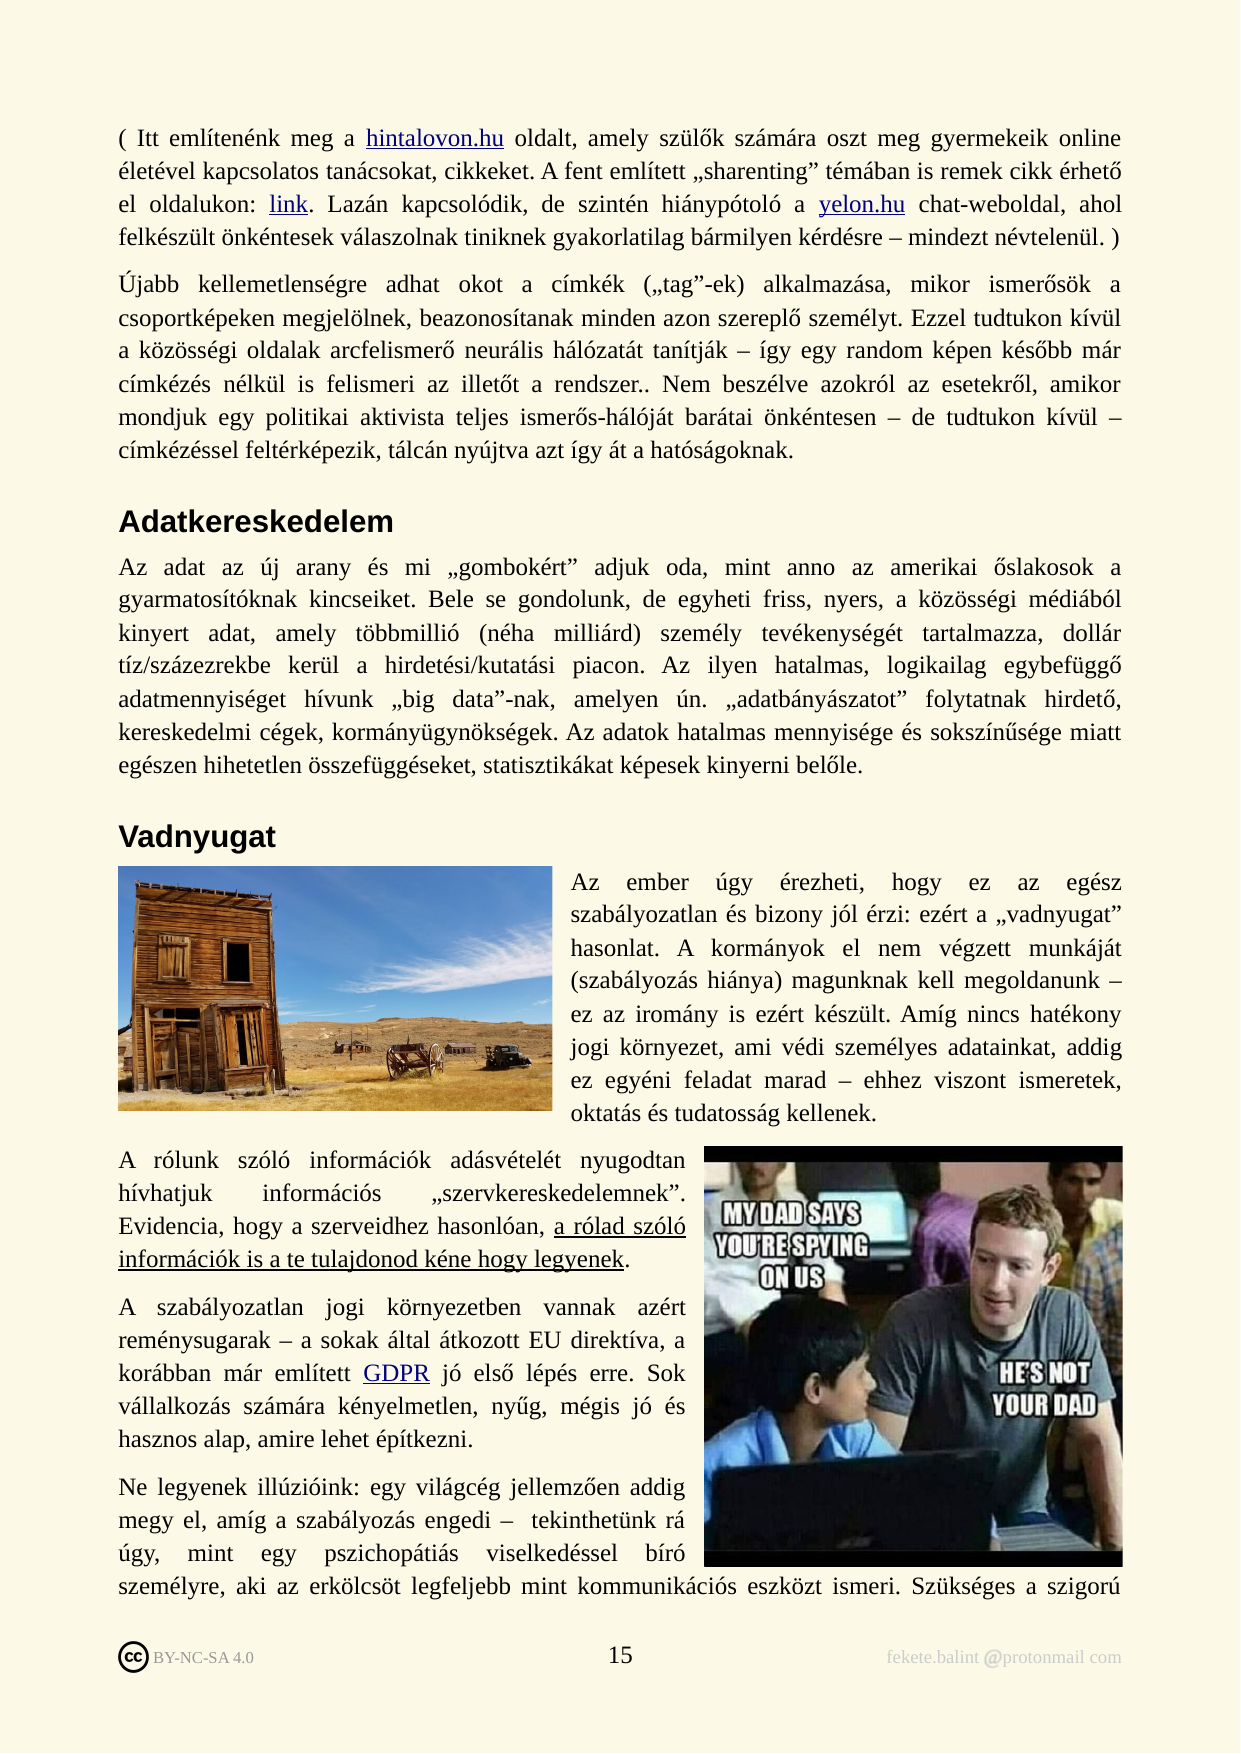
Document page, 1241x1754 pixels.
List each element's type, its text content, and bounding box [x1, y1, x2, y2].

text Újabb kellemetlenségre adhat okot a címkék („tag”-ek) alkalmazása, mikor ismerősök a csoportképeken megjelölnek, beazonosítanak minden azon szereplő személyt. Ezzel tudtukon kívül a közösségi oldalak arcfelismerő neurális hálózatát tanítják – így egy random képen később már címkézés nélkül is felismeri az illetőt a rendszer.. Nem beszélve azokról az esetekről, amikor mondjuk egy politikai aktivista teljes ismerős-hálóját barátai önkéntesen – de tudtukon kívül – címkézéssel feltérképezik, tálcán nyújtva azt így át a hatóságoknak. [118, 269, 1122, 463]
text A rólunk szóló információk adásvételét nyugodtan hívhatjuk információs „szervkereskedelemnek”. Evidencia, hogy a szerveidhez hasonlóan, a rólad szóló információk is a te tulajdonod kéne hogy legyenek. [118, 1145, 1122, 1273]
subtitle Adatkereskedelem [118, 503, 1122, 539]
picture [982, 1648, 1003, 1669]
subtitle Vadnyugat [118, 818, 1122, 854]
text ( Itt említenénk meg a hintalovon.hu oldalt, amely szülők számára oszt meg gyermekeik online életével kapcsolatos tanácsokat, cikkeket. A fent említett „sharenting” témában is remek cikk érhető el oldalukon: link. Lazán kapcsolódik, de szintén hiánypótoló a yelon.hu chat-weboldal, ahol felkészült önkéntesek válaszolnak tiniknek gyakorlatilag bármilyen kérdésre – mindezt névtelenül. ) [118, 123, 1122, 251]
text A szabályozatlan jogi környezetben vannak azért reménysugarak – a sokak által átkozott EU direktíva, a korábban már említett GDPR jó első lépés erre. Sok vállalkozás számára kényelmetlen, nyűg, mégis jó és hasznos alap, amire lehet építkezni. [118, 1292, 704, 1453]
picture [704, 1146, 1123, 1567]
text Az adat az új arany és mi „gombokért” adjuk oda, mint anno az amerikai őslakosok a gyarmatosítóknak kincseiket. Bele se gondolunk, de egyheti friss, nyers, a közösségi médiából kinyert adat, amely többmillió (néha milliárd) személy tevékenységét tartalmazza, dollár tíz/százezrekbe kerül a hirdetési/kutatási piacon. Az ilyen hatalmas, logikailag egybefüggő adatmennyiséget hívunk „big data”-nak, amelyen ún. „adatbányászatot” folytatnak hirdető, kereskedelmi cégek, kormányügynökségek. Az adatok hatalmas mennyisége és sokszínűsége miatt egészen hihetetlen összefüggéseket, statisztikákat képesek kinyerni belőle. [118, 552, 1122, 778]
picture [118, 1641, 149, 1673]
text Ne legyenek illúzióink: egy világcég jellemzően addig megy el, amíg a szabályozás engedi – tekinthetünk rá úgy, mint egy pszichopátiás viselkedéssel bíró személyre, aki az erkölcsöt legfeljebb mint kommunikációs eszközt ismeri. Szükséges a szigorú [118, 1472, 1122, 1599]
picture [118, 866, 553, 1111]
text Az ember úgy érezheti, hogy ez az egész szabályozatlan és bizony jól érzi: ezért a „vadnyugat” hasonlat. A kormányok el nem végzett munkáját (szabályozás hiánya) magunknak kell megoldanunk – ez az iromány is ezért készült. Amíg nincs hatékony jogi környezet, ami védi személyes adatainkat, addig ez egyéni feladat marad – ehhez viszont ismeretek, oktatás és tudatosság kellenek. [118, 867, 1122, 1126]
